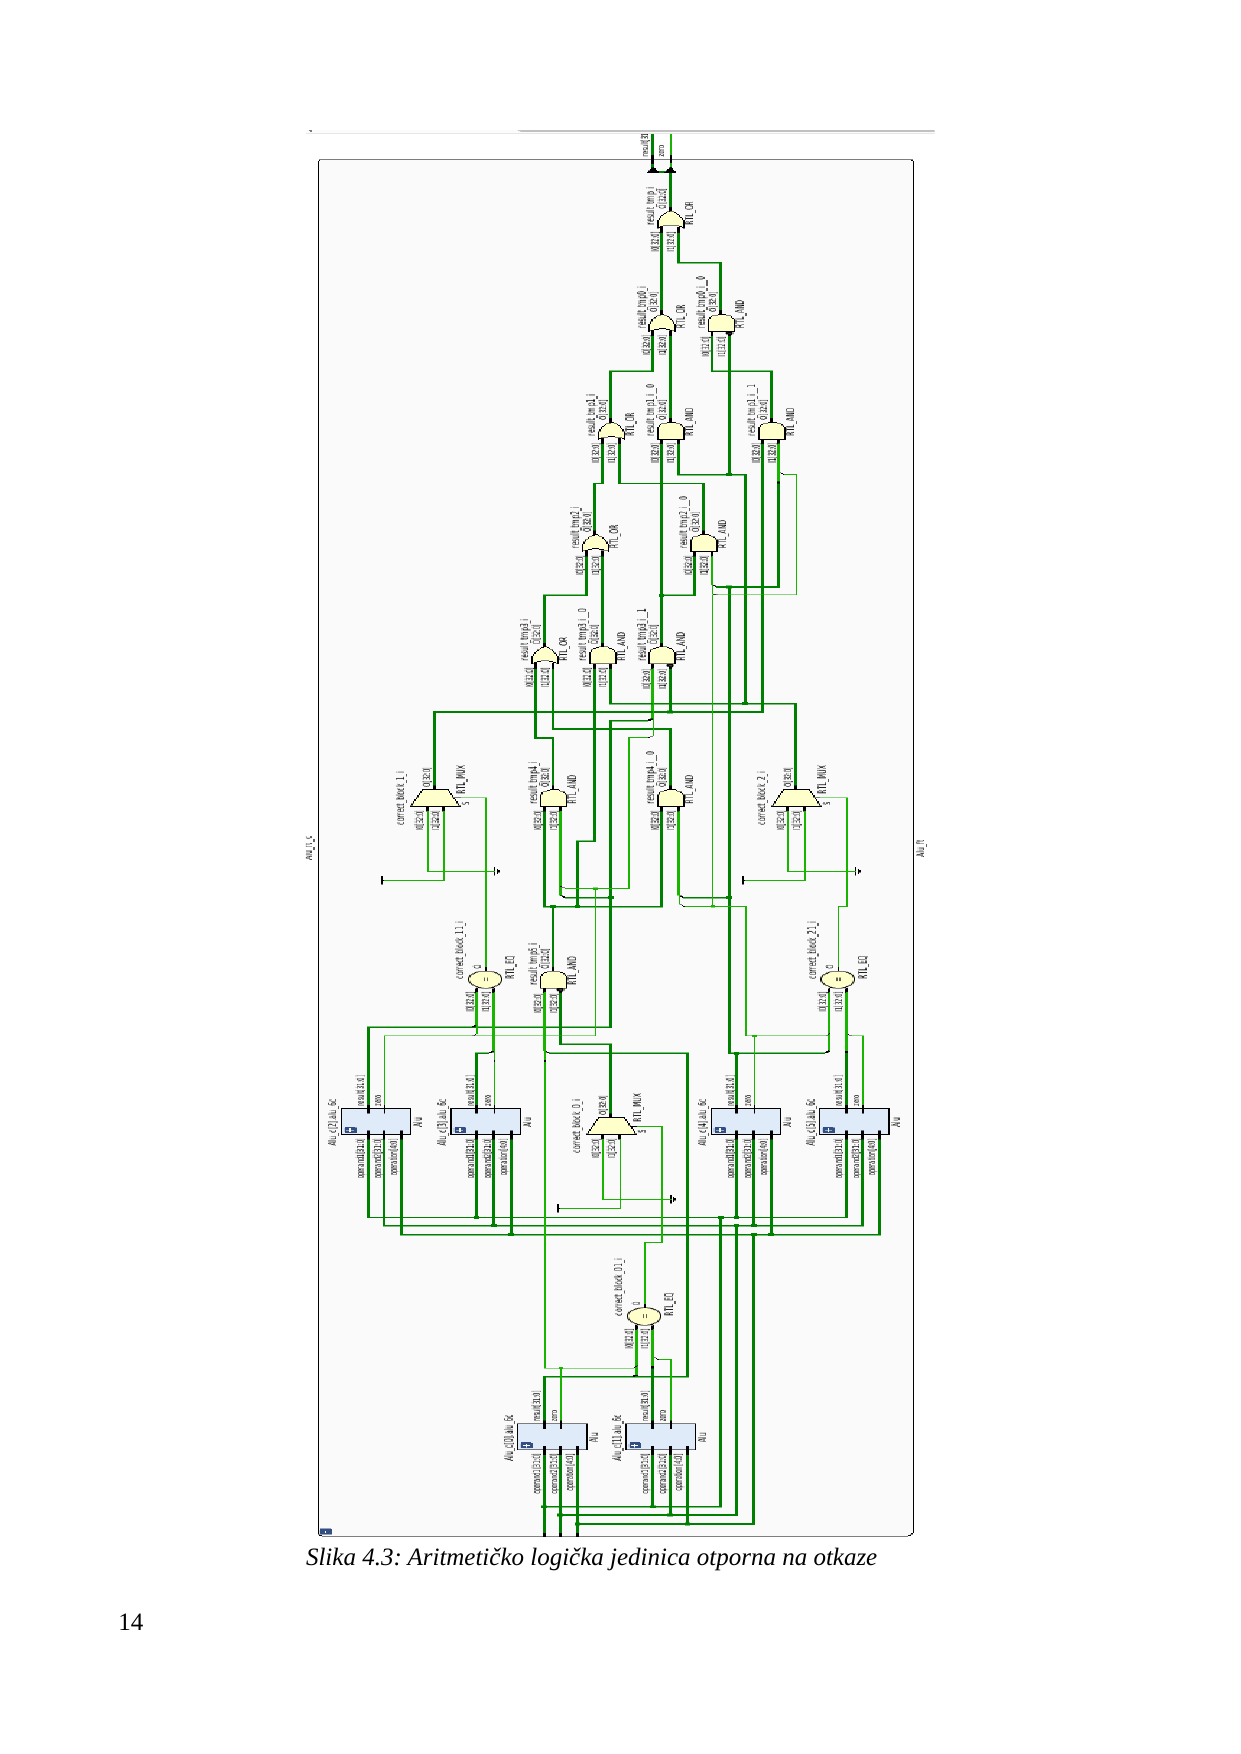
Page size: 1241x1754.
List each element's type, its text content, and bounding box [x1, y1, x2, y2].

picture [305, 130, 935, 1537]
text Slika 4.3: Aritmetičko logička jedinica otporna na otkaze [306, 1537, 935, 1571]
